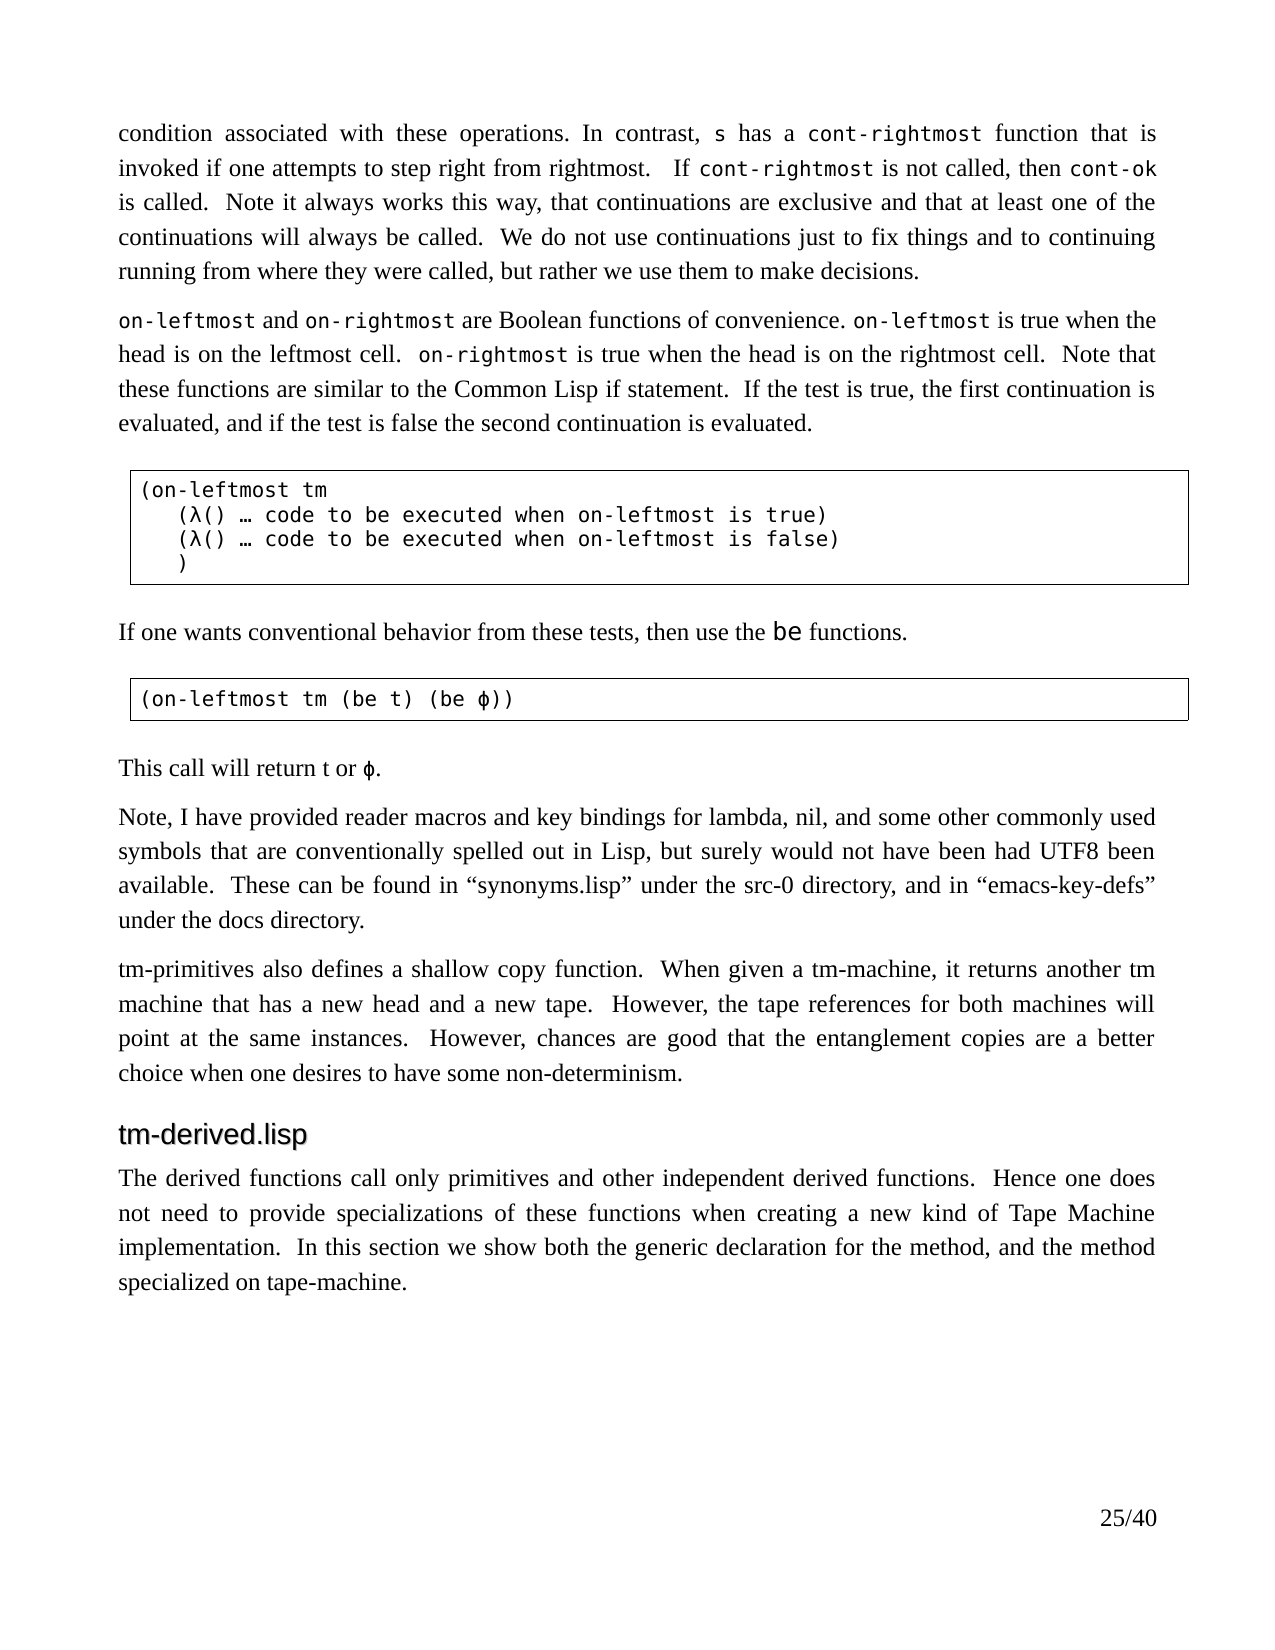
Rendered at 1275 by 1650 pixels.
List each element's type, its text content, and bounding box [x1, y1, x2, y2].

text ) [139, 551, 1179, 576]
subtitle tm-derived.lisp [118, 1117, 1157, 1151]
text If one wants conventional behavior from these tests, then use the be functions. [118, 617, 1157, 646]
text This call will return t or ϕ. [118, 753, 1157, 781]
text on-leftmost and on-rightmost are Boolean functions of convenience. on-leftmost is true when the head is on the leftmost cell. on-rightmost is true when the head is on the rightmost cell. Note that these functions are similar to the Common Lisp if statement. If the test is true, the first continuation is evaluated, and if the test is false the second continuation is evaluated. [118, 305, 1157, 437]
text (on-leftmost tm [139, 478, 1179, 503]
text (λ() … code to be executed when on-leftmost is true) [139, 503, 1179, 527]
text The derived functions call only primitives and other independent derived functions. Hence one does not need to provide specializations of these functions when creating a new kind of Tape Machine implementation. In this section we show both the generic declaration for the method, and the method specialized on tape-machine. [118, 1163, 1157, 1295]
text Note, I have provided reader macros and key bindings for lambda, nil, and some other commonly used symbols that are conventionally spelled out in Lisp, but surely would not have been had UTF8 been available. These can be found in “synonyms.lisp” under the src-0 directory, and in “emacs-key-defs” under the docs directory. [118, 802, 1157, 934]
text (λ() … code to be executed when on-leftmost is false) [139, 527, 1179, 551]
text condition associated with these operations. In contrast, s has a cont-rightmost function that is invoked if one attempts to step right from rightmost. If cont-rightmost is not called, then cont-ok is called. Note it always works this way, that continuations are exclusive and that at least one of the continuations will always be called. We do not use continuations just to fix things and to continuing running from where they were called, but rather we use them to make decisions. [118, 118, 1157, 285]
text (on-leftmost tm (be t) (be ϕ)) [139, 687, 1179, 711]
text tm-primitives also defines a shallow copy function. When given a tm-machine, it returns another tm machine that has a new head and a new tape. However, the tape references for both machines will point at the same instances. However, chances are good that the entanglement copies are a better choice when one desires to have some non-determinism. [118, 954, 1157, 1086]
